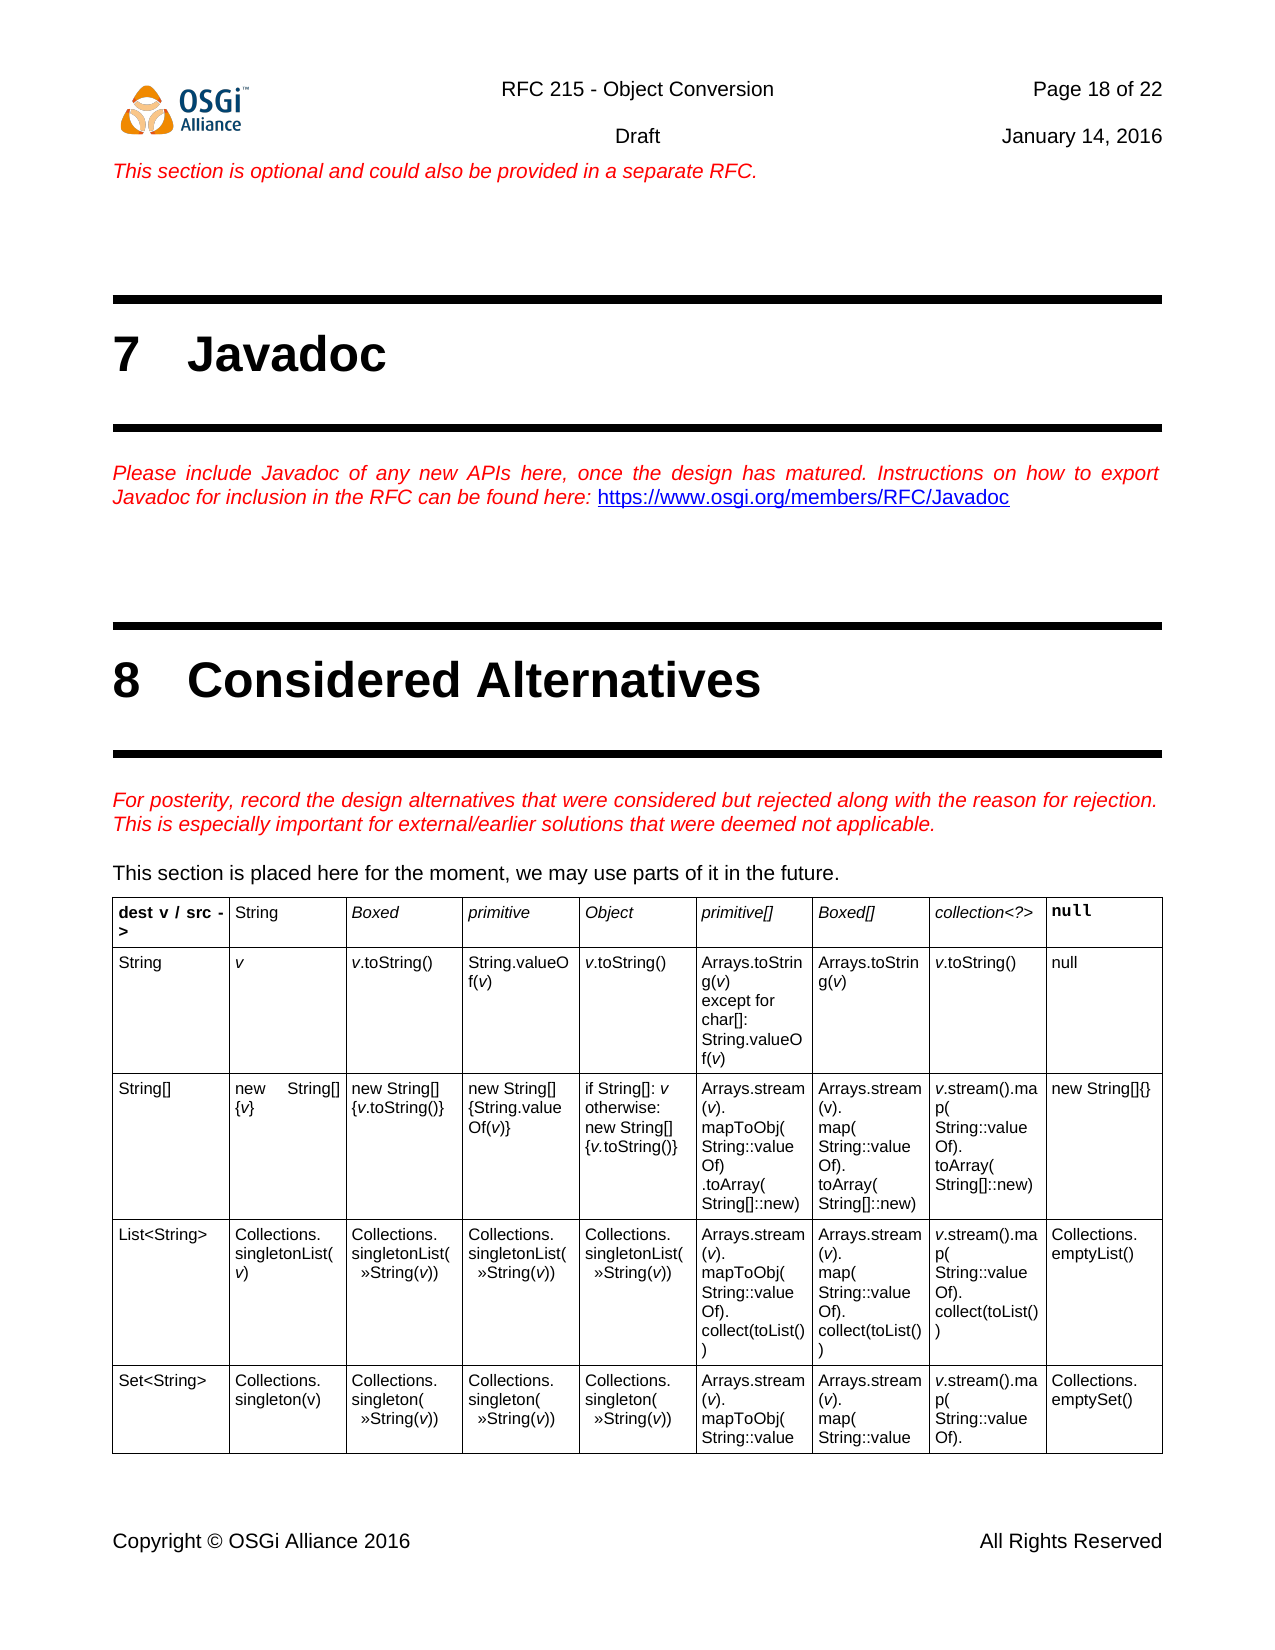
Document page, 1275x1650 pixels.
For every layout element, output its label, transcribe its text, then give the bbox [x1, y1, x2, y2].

table_cell v.toString() [347, 948, 462, 1073]
table_cell Collections. singleton( »String(v)) [347, 1366, 462, 1453]
table_cell Arrays.stream(v). mapToObj( String::valueOf) .toArray( String[]::new) [697, 1074, 812, 1219]
table_cell v.toString() [580, 948, 696, 1073]
table_cell new String[] {v} [230, 1074, 346, 1219]
picture [113, 78, 257, 142]
table_header Object [580, 898, 696, 947]
text For posterity, record the design alternatives that were considered but rejected along with the reason for rejection. This is especially important for external/earlier solutions that were deemed not applicable. [112, 787, 1162, 835]
table_cell v [230, 948, 346, 1073]
table_cell Arrays.toString(v) except for char[]: String.valueOf(v) [697, 948, 812, 1073]
table_cell String [113, 948, 229, 1073]
text Please include Javadoc of any new APIs here, once the design has matured. Instructions on how to export Javadoc for inclusion in the RFC can be found here: https://www.osgi.org/members/RFC/Javadoc [112, 461, 1162, 509]
table_cell Arrays.stream(v). map( String::valueOf). toArray( String[]::new) [813, 1074, 929, 1219]
table_cell Arrays.stream(v). mapToObj( String::value [697, 1366, 812, 1453]
subtitle Considered Alternatives [112, 623, 1162, 758]
table_cell if String[]: v otherwise: new String[] {v.toString()} [580, 1074, 696, 1219]
text This section is placed here for the moment, we may use parts of it in the future. [112, 860, 1162, 884]
table_cell new String[]{} [1047, 1074, 1162, 1219]
table_header Boxed[] [813, 898, 929, 947]
table_header primitive [463, 898, 579, 947]
table_cell List<String> [113, 1220, 229, 1365]
table_cell String.valueOf(v) [463, 948, 579, 1073]
table_header primitive[] [697, 898, 812, 947]
table_header dest v / src -> [113, 898, 229, 947]
table_header null [1047, 898, 1162, 947]
table_cell v.stream().map( String::valueOf). collect(toList()) [930, 1220, 1046, 1365]
table_cell String[] [113, 1074, 229, 1219]
table_cell new String[] {String.valueOf(v)} [463, 1074, 579, 1219]
table_cell Collections. singletonList( »String(v)) [463, 1220, 579, 1365]
table_header String [230, 898, 346, 947]
table_cell Arrays.stream(v). map( String::valueOf). collect(toList()) [813, 1220, 929, 1365]
table_cell Arrays.stream(v). map( String::value [813, 1366, 929, 1453]
table_cell Collections. singleton(v) [230, 1366, 346, 1453]
subtitle Javadoc [112, 296, 1162, 432]
table_cell Collections. emptyList() [1047, 1220, 1162, 1365]
table_cell Collections. singleton( »String(v)) [463, 1366, 579, 1453]
table_cell Arrays.toString(v) [813, 948, 929, 1073]
table_cell v.toString() [930, 948, 1046, 1073]
table_cell Collections. singleton( »String(v)) [580, 1366, 696, 1453]
table_cell Collections. singletonList(v) [230, 1220, 346, 1365]
table_cell Arrays.stream(v). mapToObj( String::valueOf). collect(toList()) [697, 1220, 812, 1365]
text This section is optional and could also be provided in a separate RFC. [112, 159, 1162, 183]
table_cell Set<String> [113, 1366, 229, 1453]
table_cell null [1047, 948, 1162, 1073]
table_cell Collections. singletonList( »String(v)) [580, 1220, 696, 1365]
table_cell new String[] {v.toString()} [347, 1074, 462, 1219]
table_header Boxed [347, 898, 462, 947]
table_header collection<?> [930, 898, 1046, 947]
table_cell Collections. singletonList( »String(v)) [347, 1220, 462, 1365]
table_cell v.stream().map( String::valueOf). toArray( String[]::new) [930, 1074, 1046, 1219]
table_cell v.stream().map( String::valueOf). [930, 1366, 1046, 1453]
table_cell Collections. emptySet() [1047, 1366, 1162, 1453]
